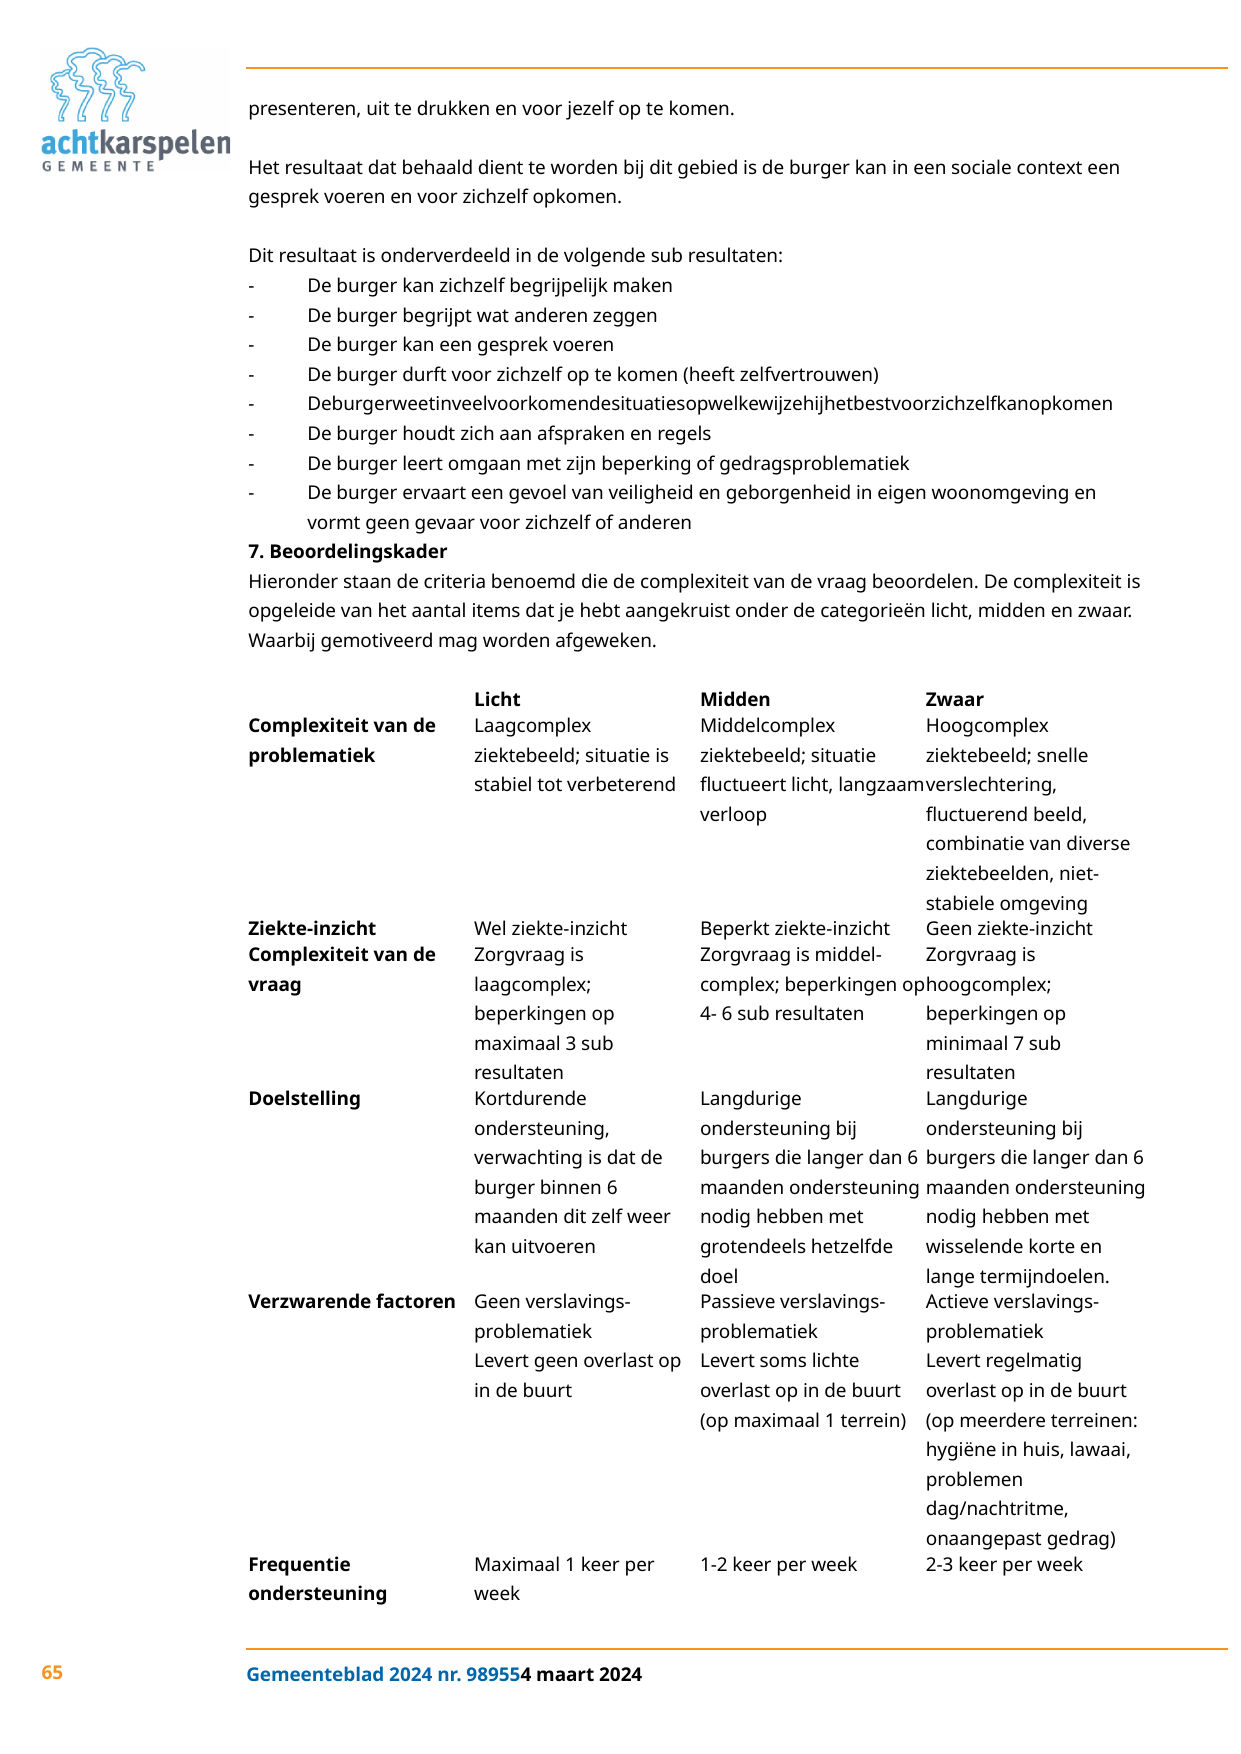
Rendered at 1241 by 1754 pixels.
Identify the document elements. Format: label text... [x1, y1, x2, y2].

list De burger ervaart een gevoel van veiligheid en geborgenheid in eigen woonomgeving en vormt geen gevaar voor zichzelf of anderen [248, 479, 1152, 535]
table_cell Complexiteit van de problematiek [248, 712, 474, 916]
table_cell Wel ziekte-inzicht [474, 916, 700, 941]
table_cell Beperkt ziekte-inzicht [700, 916, 926, 941]
table_cell Langdurige ondersteuning bij burgers die langer dan 6 maanden ondersteuning nodig hebben met wisselende korte en lange termijndoelen. [926, 1085, 1152, 1288]
list De burger begrijpt wat anderen zeggen [248, 302, 1152, 328]
table_cell Hoogcomplex ziektebeeld; snelle verslechtering, fluctuerend beeld, combinatie van diverse ziektebeelden, niet-stabiele omgeving [926, 712, 1152, 916]
text 7. Beoordelingskader [248, 538, 1152, 564]
table_cell Doelstelling [248, 1085, 474, 1288]
table_cell Zorgvraag is laagcomplex; beperkingen op maximaal 3 sub resultaten [474, 941, 700, 1085]
table_cell Geen ziekte-inzicht [926, 916, 1152, 941]
table_cell 1-2 keer per week [700, 1551, 926, 1606]
text presenteren, uit te drukken en voor jezelf op te komen. [248, 95, 1152, 121]
table_cell Complexiteit van de vraag [248, 941, 474, 1085]
table_cell Ziekte-inzicht [248, 916, 474, 941]
text Hieronder staan de criteria benoemd die de complexiteit van de vraag beoordelen. De complexiteit is opgeleide van het aantal items dat je hebt aangekruist onder de categorieën licht, midden en zwaar. Waarbij gemotiveerd mag worden afgeweken. [248, 568, 1152, 653]
table_cell Zorgvraag is hoogcomplex; beperkingen op minimaal 7 sub resultaten [926, 941, 1152, 1085]
table_header Midden [700, 687, 926, 712]
table_cell Middelcomplex ziektebeeld; situatie fluctueert licht, langzaam verloop [700, 712, 926, 916]
table_cell Laagcomplex ziektebeeld; situatie is stabiel tot verbeterend [474, 712, 700, 916]
table_cell Verzwarende factoren [248, 1289, 474, 1551]
table_cell Passieve verslavings- problematiek Levert soms lichte overlast op in de buurt (op maximaal 1 terrein) [700, 1289, 926, 1551]
table_cell Zorgvraag is middel- complex; beperkingen op 4- 6 sub resultaten [700, 941, 926, 1085]
table_header Licht [474, 687, 700, 712]
list De burger houdt zich aan afspraken en regels [248, 420, 1152, 446]
list De burger durft voor zichzelf op te komen (heeft zelfvertrouwen) [248, 361, 1152, 387]
table_cell Actieve verslavings- problematiek Levert regelmatig overlast op in de buurt (op meerdere terreinen: hygiëne in huis, lawaai, problemen dag/nachtritme, onaangepast gedrag) [926, 1289, 1152, 1551]
table_cell 2-3 keer per week [926, 1551, 1152, 1606]
text Dit resultaat is onderverdeeld in de volgende sub resultaten: [248, 243, 1152, 268]
list De burger kan een gesprek voeren [248, 331, 1152, 357]
picture [41, 47, 231, 172]
table_cell Frequentie ondersteuning [248, 1551, 474, 1606]
list Deburgerweetinveelvoorkomendesituatiesopwelkewijzehijhetbestvoorzichzelfkanopkomen [248, 391, 1152, 416]
table_cell Maximaal 1 keer per week [474, 1551, 700, 1606]
table_cell Geen verslavings- problematiek Levert geen overlast op in de buurt [474, 1289, 700, 1551]
list De burger kan zichzelf begrijpelijk maken [248, 272, 1152, 298]
list De burger leert omgaan met zijn beperking of gedragsproblematiek [248, 450, 1152, 476]
text Het resultaat dat behaald dient te worden bij dit gebied is de burger kan in een sociale context een gesprek voeren en voor zichzelf opkomen. [248, 154, 1152, 209]
table_header [248, 687, 474, 712]
table_cell Kortdurende ondersteuning, verwachting is dat de burger binnen 6 maanden dit zelf weer kan uitvoeren [474, 1085, 700, 1288]
table_header Zwaar [926, 687, 1152, 712]
table_cell Langdurige ondersteuning bij burgers die langer dan 6 maanden ondersteuning nodig hebben met grotendeels hetzelfde doel [700, 1085, 926, 1288]
